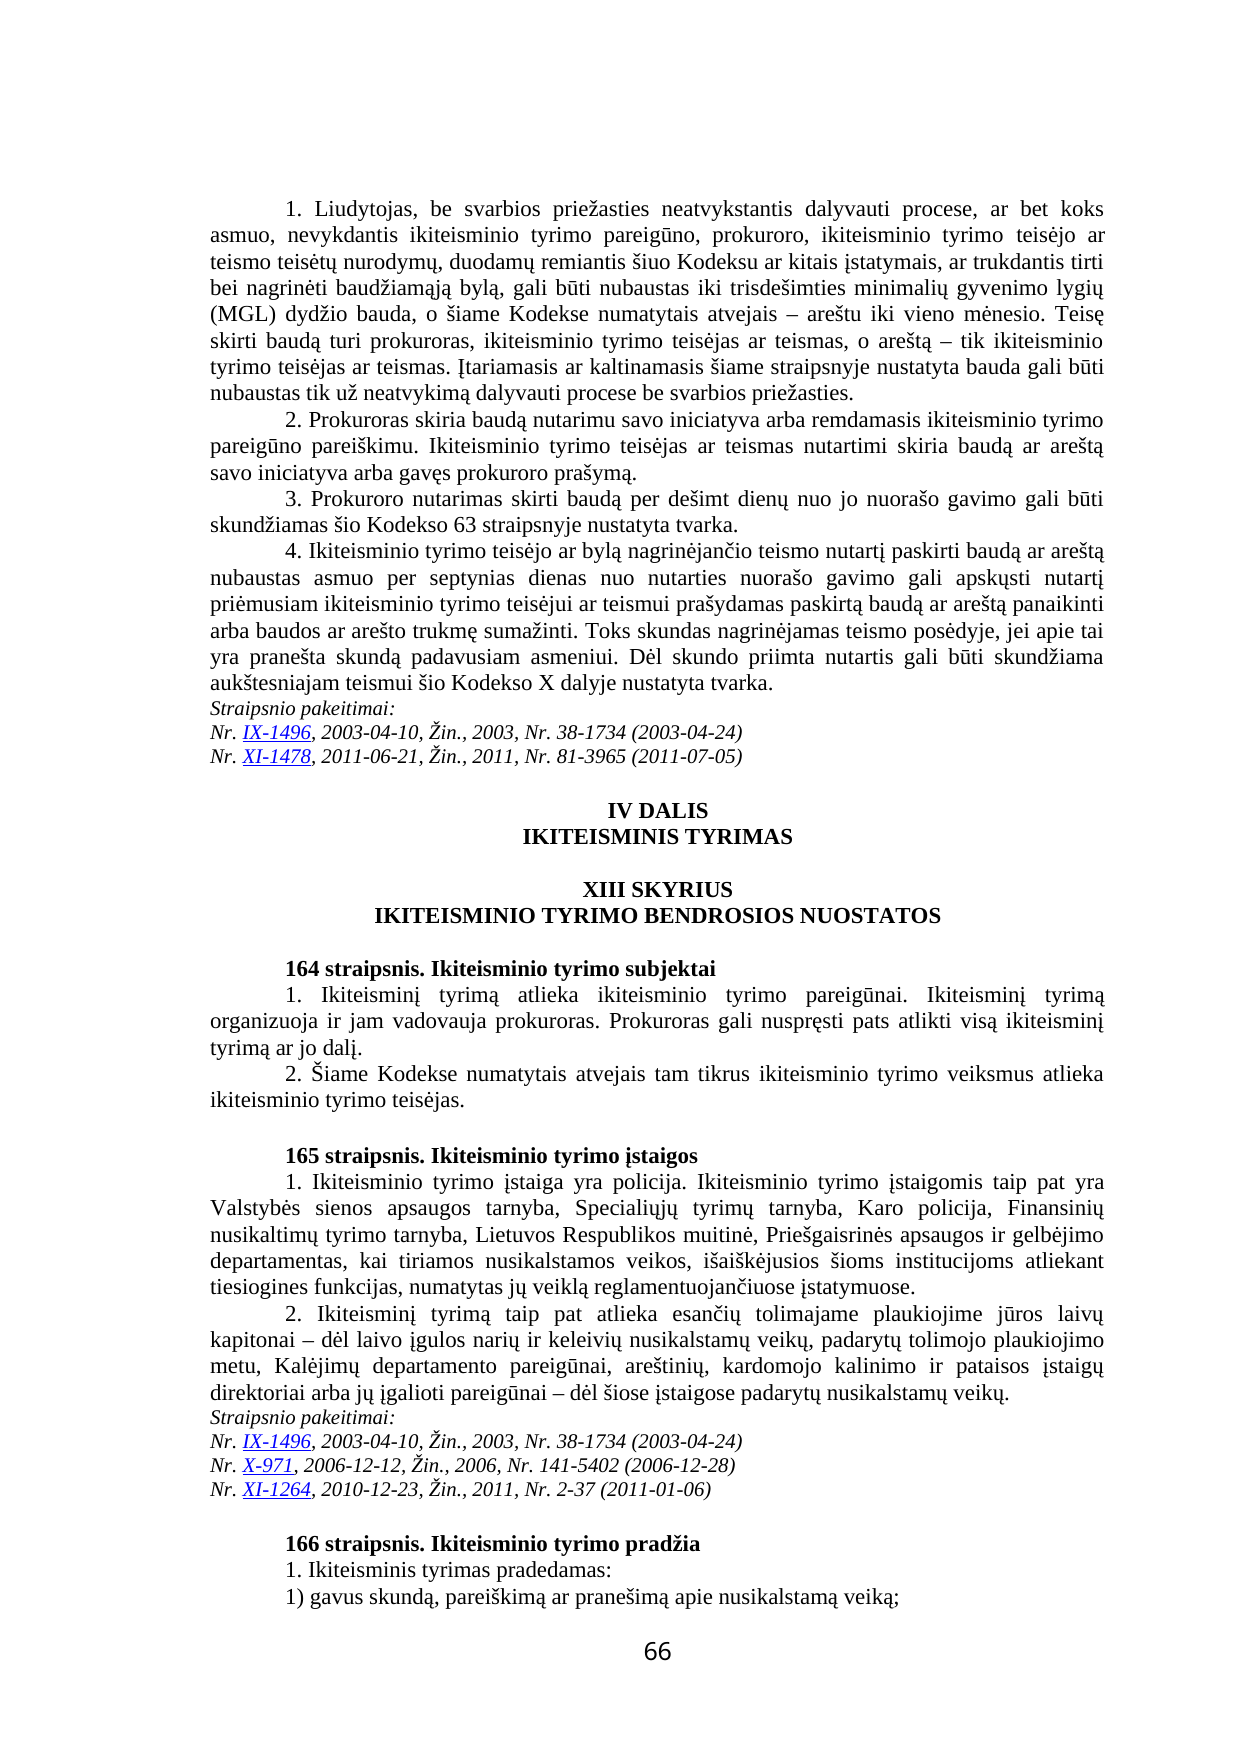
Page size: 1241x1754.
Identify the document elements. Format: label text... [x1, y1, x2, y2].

text 3. Prokuroro nutarimas skirti baudą per dešimt dienų nuo jo nuorašo gavimo gali būti skundžiamas šio Kodekso 63 straipsnyje nustatyta tvarka. [210, 485, 1106, 538]
text 2. Prokuroras skiria baudą nutarimu savo iniciatyva arba remdamasis ikiteisminio tyrimo pareigūno pareiškimu. Ikiteisminio tyrimo teisėjas ar teismas nutartimi skiria baudą ar areštą savo iniciatyva arba gavęs prokuroro prašymą. [210, 406, 1106, 485]
text Nr. IX-1496, 2003-04-10, Žin., 2003, Nr. 38-1734 (2003-04-24) [210, 1429, 1106, 1453]
text 1. Ikiteisminis tyrimas pradedamas: [210, 1557, 1106, 1583]
text Straipsnio pakeitimai: [210, 1405, 1106, 1429]
text Nr. XI-1264, 2010-12-23, Žin., 2011, Nr. 2-37 (2011-01-06) [210, 1477, 1106, 1501]
text Ikiteisminis tyrimas [210, 823, 1106, 849]
text Nr. X-971, 2006-12-12, Žin., 2006, Nr. 141-5402 (2006-12-28) [210, 1453, 1106, 1477]
text 1. Ikiteisminio tyrimo įstaiga yra policija. Ikiteisminio tyrimo įstaigomis taip pat yra Valstybės sienos apsaugos tarnyba, Specialiųjų tyrimų tarnyba, Karo policija, Finansinių nusikaltimų tyrimo tarnyba, Lietuvos Respublikos muitinė, Priešgaisrinės apsaugos ir gelbėjimo departamentas, kai tiriamos nusikalstamos veikos, išaiškėjusios šioms institucijoms atliekant tiesiogines funkcijas, numatytas jų veiklą reglamentuojančiuose įstatymuose. [210, 1168, 1106, 1300]
subtitle IV dalis [210, 797, 1106, 823]
text 164 straipsnis. Ikiteisminio tyrimo subjektai [210, 955, 1106, 981]
text Straipsnio pakeitimai: [210, 696, 1106, 720]
text 2. Šiame Kodekse numatytais atvejais tam tikrus ikiteisminio tyrimo veiksmus atlieka ikiteisminio tyrimo teisėjas. [210, 1060, 1106, 1113]
subtitle XIII skyrius [210, 876, 1106, 902]
text Ikiteisminio tyrimo bendrosios nuostatos [210, 902, 1106, 928]
text 166 straipsnis. Ikiteisminio tyrimo pradžia [210, 1530, 1106, 1557]
text 4. Ikiteisminio tyrimo teisėjo ar bylą nagrinėjančio teismo nutartį paskirti baudą ar areštą nubaustas asmuo per septynias dienas nuo nutarties nuorašo gavimo gali apskųsti nutartį priėmusiam ikiteisminio tyrimo teisėjui ar teismui prašydamas paskirtą baudą ar areštą panaikinti arba baudos ar arešto trukmę sumažinti. Toks skundas nagrinėjamas teismo posėdyje, jei apie tai yra pranešta skundą padavusiam asmeniui. Dėl skundo priimta nutartis gali būti skundžiama aukštesniajam teismui šio Kodekso X dalyje nustatyta tvarka. [210, 538, 1106, 696]
text 1. Liudytojas, be svarbios priežasties neatvykstantis dalyvauti procese, ar bet koks asmuo, nevykdantis ikiteisminio tyrimo pareigūno, prokuroro, ikiteisminio tyrimo teisėjo ar teismo teisėtų nurodymų, duodamų remiantis šiuo Kodeksu ar kitais įstatymais, ar trukdantis tirti bei nagrinėti baudžiamąją bylą, gali būti nubaustas iki trisdešimties minimalių gyvenimo lygių (MGL) dydžio bauda, o šiame Kodekse numatytais atvejais – areštu iki vieno mėnesio. Teisę skirti baudą turi prokuroras, ikiteisminio tyrimo teisėjas ar teismas, o areštą – tik ikiteisminio tyrimo teisėjas ar teismas. Įtariamasis ar kaltinamasis šiame straipsnyje nustatyta bauda gali būti nubaustas tik už neatvykimą dalyvauti procese be svarbios priežasties. [210, 195, 1106, 406]
text Nr. XI-1478, 2011-06-21, Žin., 2011, Nr. 81-3965 (2011-07-05) [210, 744, 1106, 768]
text 1. Ikiteisminį tyrimą atlieka ikiteisminio tyrimo pareigūnai. Ikiteisminį tyrimą organizuoja ir jam vadovauja prokuroras. Prokuroras gali nuspręsti pats atlikti visą ikiteisminį tyrimą ar jo dalį. [210, 981, 1106, 1060]
text 2. Ikiteisminį tyrimą taip pat atlieka esančių tolimajame plaukiojime jūros laivų kapitonai – dėl laivo įgulos narių ir keleivių nusikalstamų veikų, padarytų tolimojo plaukiojimo metu, Kalėjimų departamento pareigūnai, areštinių, kardomojo kalinimo ir pataisos įstaigų direktoriai arba jų įgalioti pareigūnai – dėl šiose įstaigose padarytų nusikalstamų veikų. [210, 1300, 1106, 1405]
text Nr. IX-1496, 2003-04-10, Žin., 2003, Nr. 38-1734 (2003-04-24) [210, 720, 1106, 744]
text 1) gavus skundą, pareiškimą ar pranešimą apie nusikalstamą veiką; [210, 1583, 1106, 1609]
text 165 straipsnis. Ikiteisminio tyrimo įstaigos [210, 1142, 1106, 1168]
